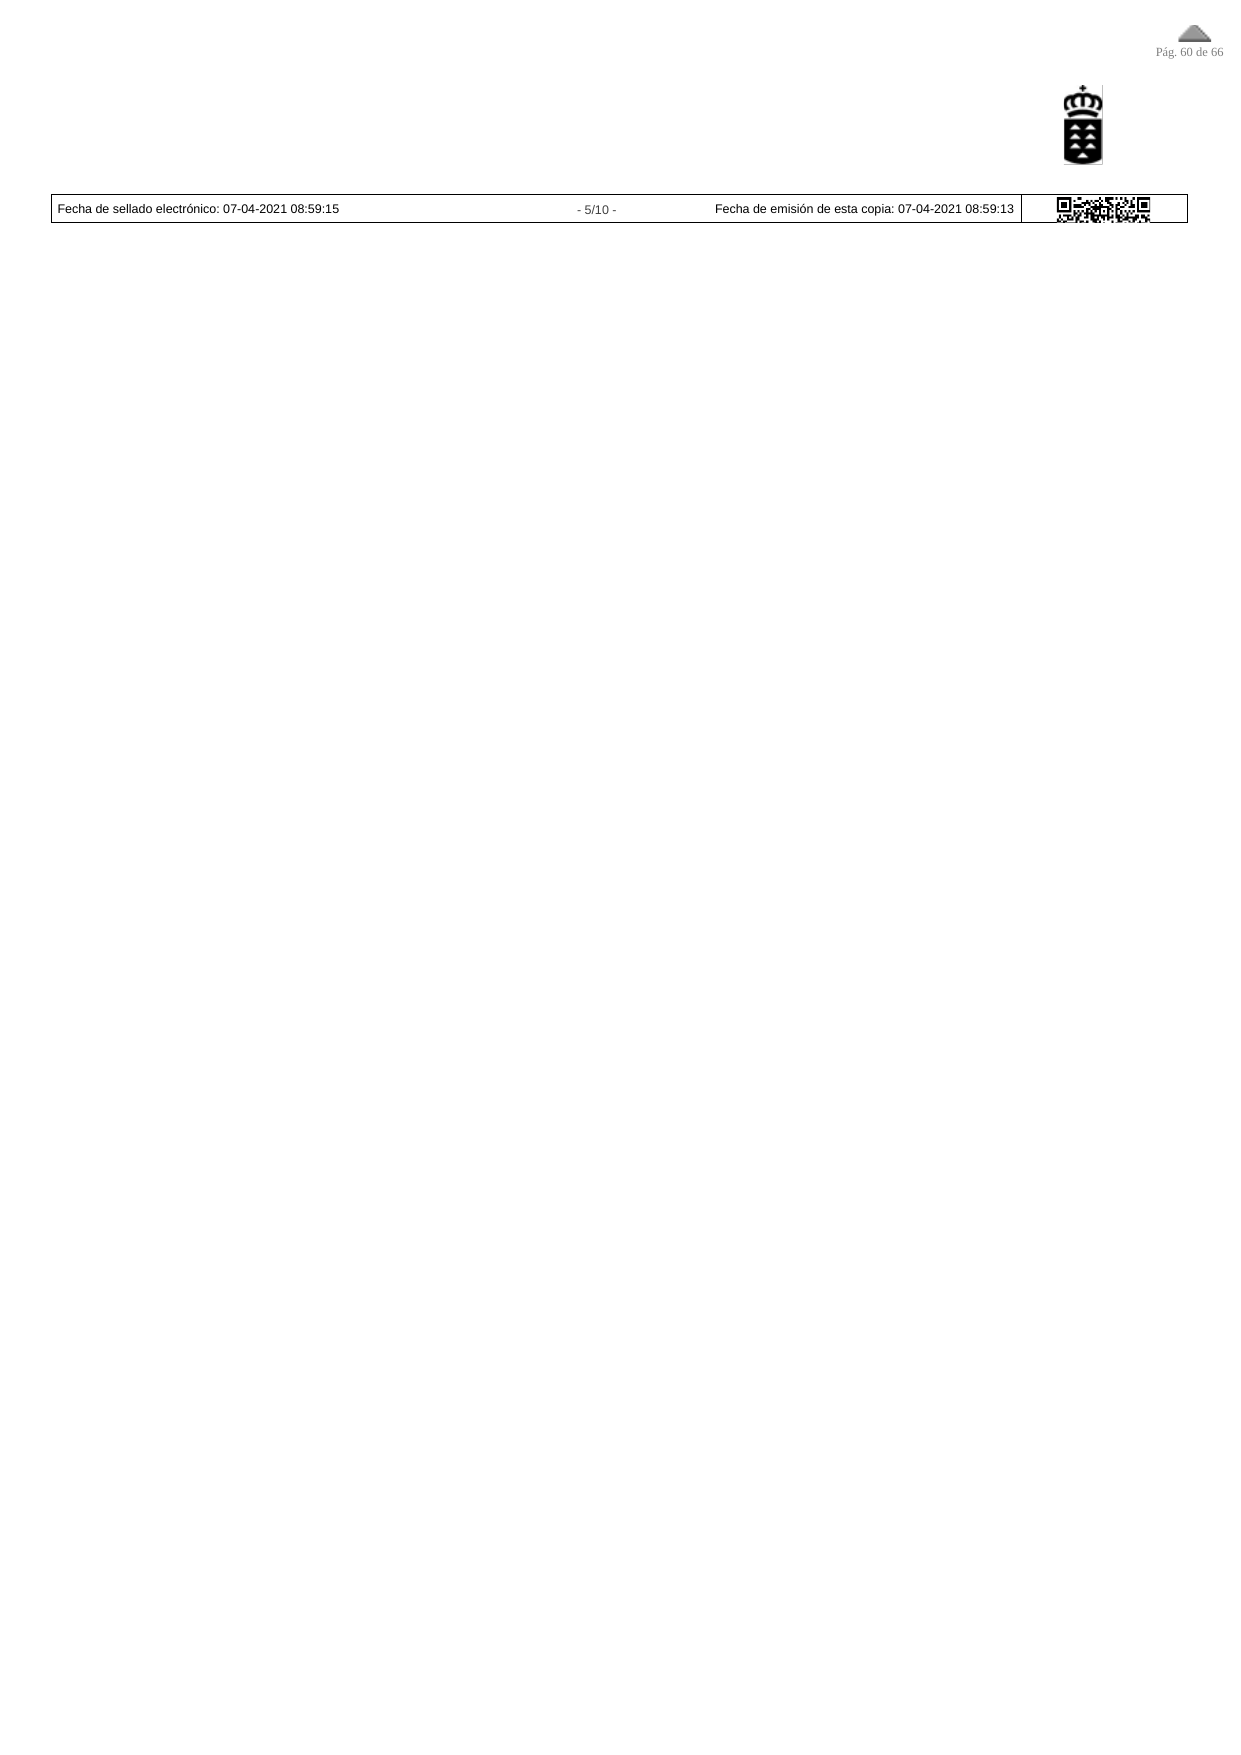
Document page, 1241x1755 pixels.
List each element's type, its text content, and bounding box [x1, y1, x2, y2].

table_cell Fecha de sellado electrónico: 07-04-2021 08:59:15 - 5/10 - Fecha de emisión de esta copia: 07-04-2021 08:59:13 [52, 195, 1021, 222]
table_header [1022, 195, 1187, 222]
